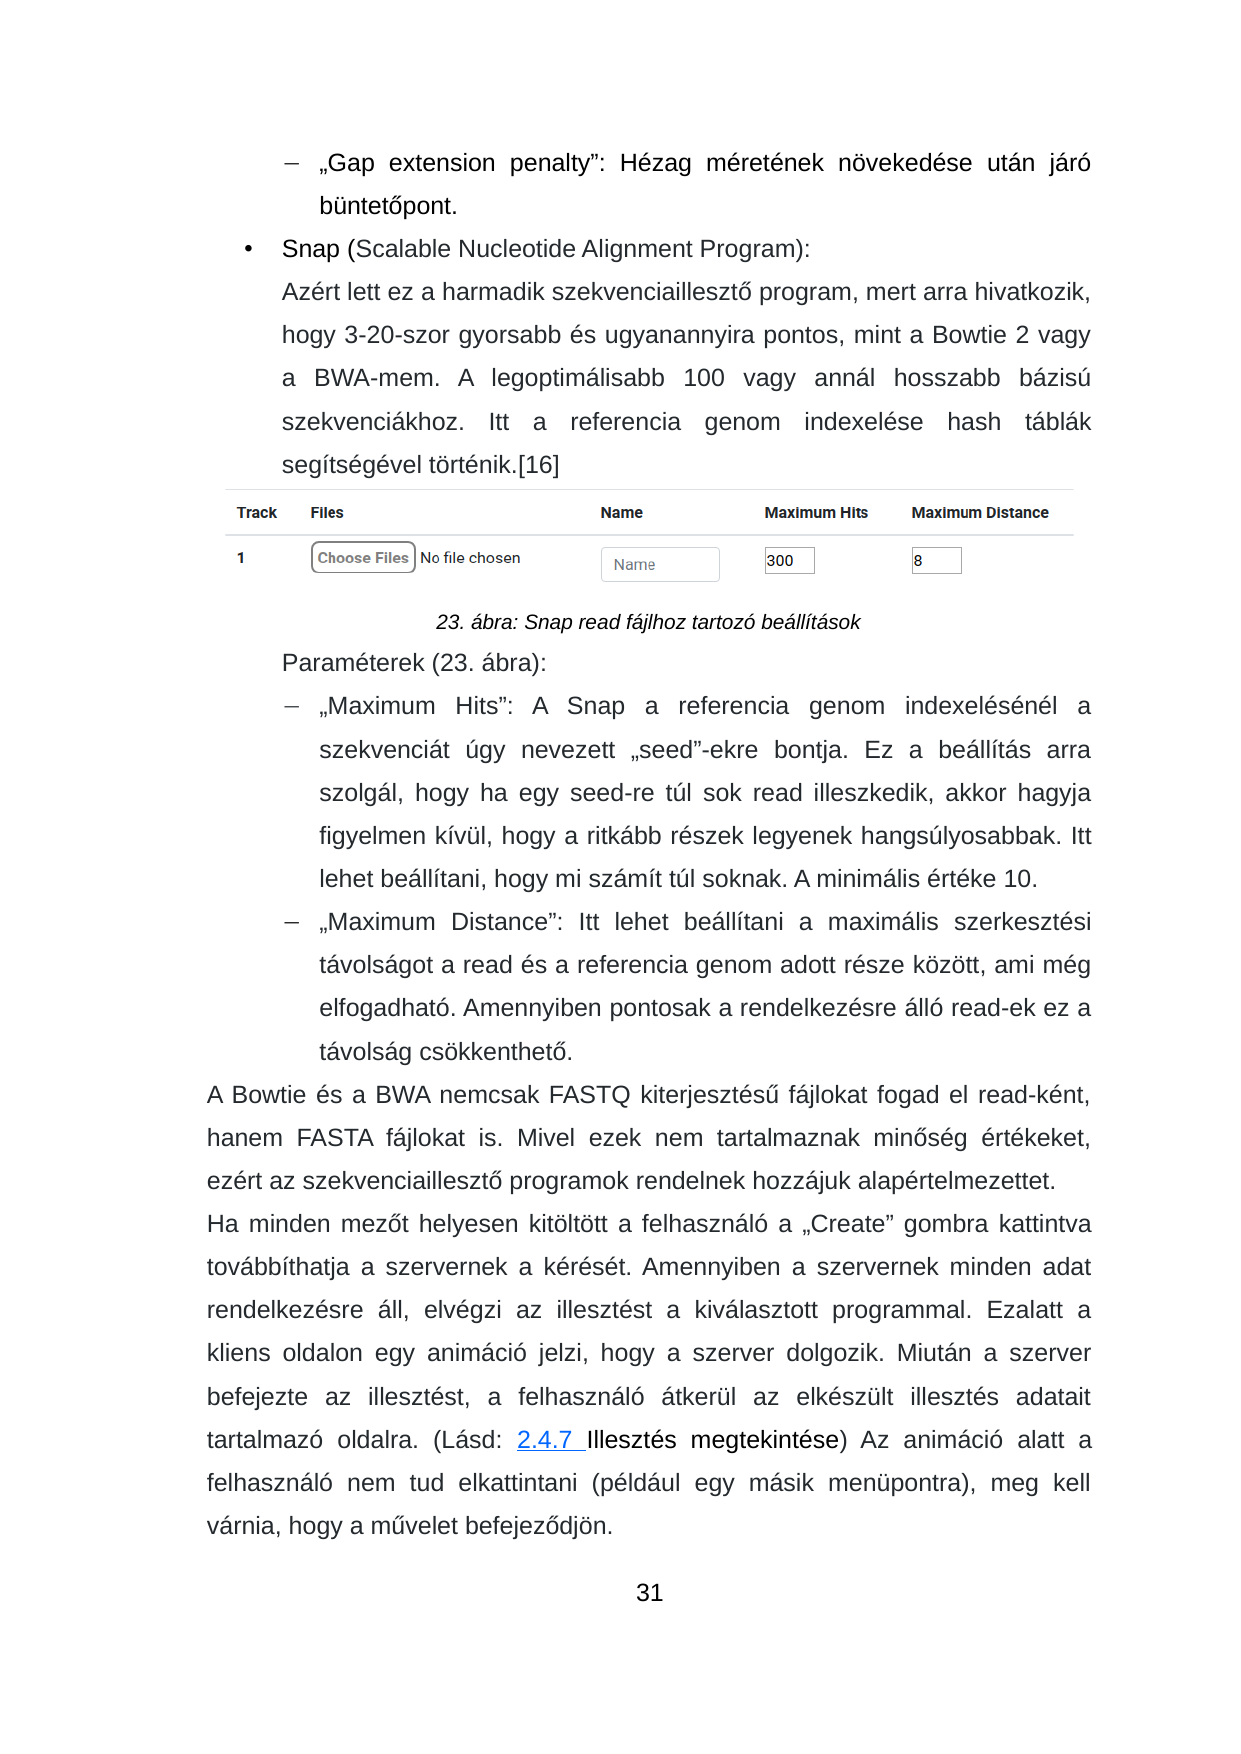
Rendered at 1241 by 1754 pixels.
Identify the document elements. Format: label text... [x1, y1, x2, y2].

text A Bowtie és a BWA nemcsak FASTQ kiterjesztésű fájlokat fogad el read-ként, hanem FASTA fájlokat is. Mivel ezek nem tartalmaznak minőség értékeket, ezért az szekvenciaillesztő programok rendelnek hozzájuk alapértelmezettet. [207, 1080, 1093, 1195]
list Snap (Scalable Nucleotide Alignment Program): [244, 234, 1093, 263]
list Azért lett ez a harmadik szekvenciaillesztő program, mert arra hivatkozik, hogy 3-20-szor gyorsabb és ugyanannyira pontos, mint a Bowtie 2 vagy a BWA-mem. A legoptimálisabb 100 vagy annál hosszabb bázisú szekvenciákhoz. Itt a referencia genom indexelése hash táblák segítségével történik.[16] [244, 277, 1093, 478]
list 23. ábra: Snap read fájlhoz tartozó beállítások [225, 594, 1074, 634]
picture [225, 487, 1074, 594]
list „Maximum Hits”: A Snap a referencia genom indexelésénél a szekvenciát úgy nevezett „seed”-ekre bontja. Ez a beállítás arra szolgál, hogy ha egy seed-re túl sok read illeszkedik, akkor hagyja figyelmen kívül, hogy a ritkább részek legyenek hangsúlyosabbak. Itt lehet beállítani, hogy mi számít túl soknak. A minimális értéke 10. [282, 691, 1093, 893]
list „Maximum Distance”: Itt lehet beállítani a maximális szerkesztési távolságot a read és a referencia genom adott része között, ami még elfogadható. Amennyiben pontosak a rendelkezésre álló read-ek ez a távolság csökkenthető. [282, 907, 1093, 1065]
list „Gap extension penalty”: Hézag méretének növekedése után járó büntetőpont. [282, 148, 1093, 219]
list Paraméterek (23. ábra): [244, 594, 1093, 677]
text Ha minden mezőt helyesen kitöltött a felhasználó a „Create” gombra kattintva továbbíthatja a szervernek a kérését. Amennyiben a szervernek minden adat rendelkezésre áll, elvégzi az illesztést a kiválasztott programmal. Ezalatt a kliens oldalon egy animáció jelzi, hogy a szerver dolgozik. Miután a szerver befejezte az illesztést, a felhasználó átkerül az elkészült illesztés adatait tartalmazó oldalra. (Lásd: 2.4.7 Illesztés megtekintése) Az animáció alatt a felhasználó nem tud elkattintani (például egy másik menüpontra), meg kell várnia, hogy a művelet befejeződjön. [207, 1209, 1093, 1540]
